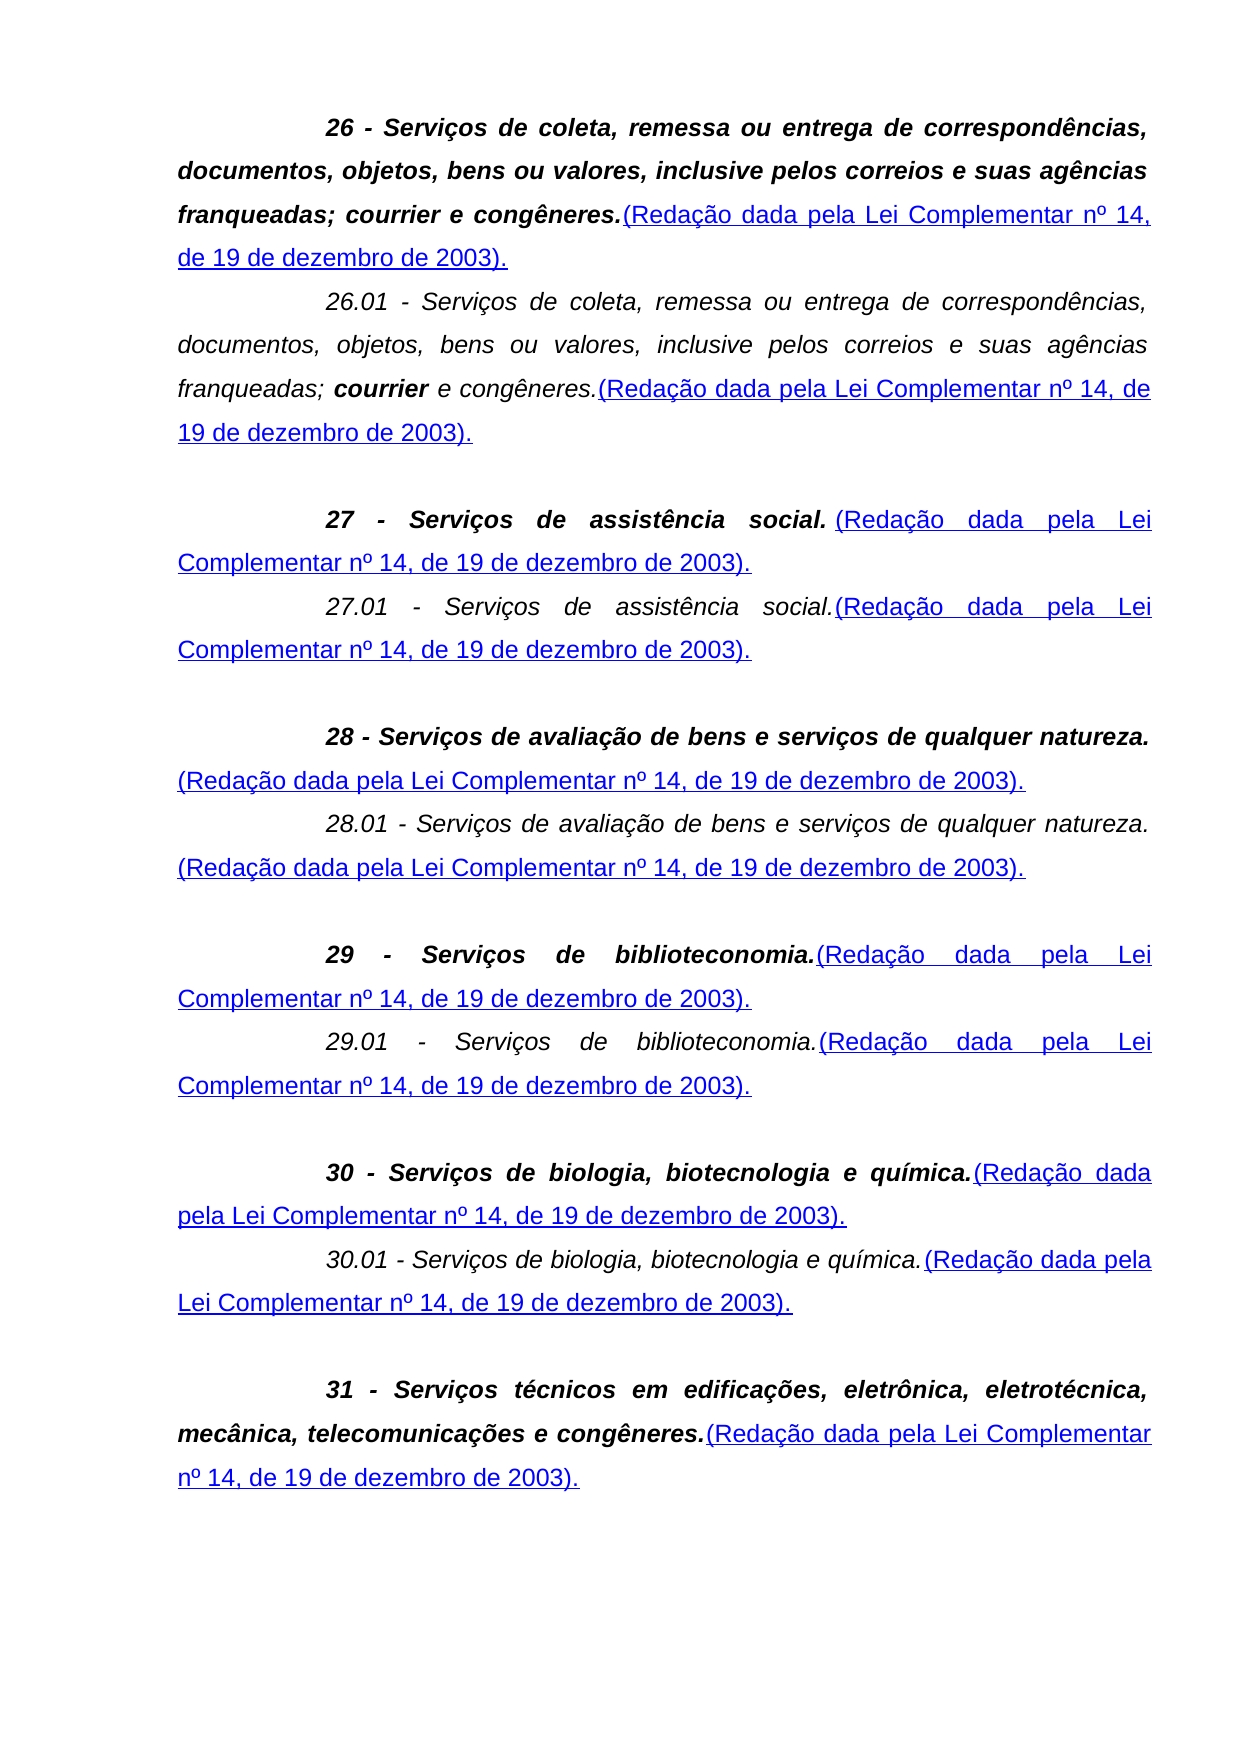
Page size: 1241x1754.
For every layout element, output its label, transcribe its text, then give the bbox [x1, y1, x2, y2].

text 28.01 - Serviços de avaliação de bens e serviços de qualquer natureza.(Redação dada pela Lei Complementar nº 14, de 19 de dezembro de 2003). [177, 809, 1152, 882]
text 26.01 - Serviços de coleta, remessa ou entrega de correspondências, documentos, objetos, bens ou valores, inclusive pelos correios e suas agências franqueadas; courrier e congêneres.(Redação dada pela Lei Complementar nº 14, de 19 de dezembro de 2003). [177, 287, 1152, 446]
text 28 - Serviços de avaliação de bens e serviços de qualquer natureza.(Redação dada pela Lei Complementar nº 14, de 19 de dezembro de 2003). [177, 722, 1152, 795]
text 27.01 - Serviços de assistência social.(Redação dada pela Lei Complementar nº 14, de 19 de dezembro de 2003). [177, 592, 1152, 664]
text 30.01 - Serviços de biologia, biotecnologia e química.(Redação dada pela Lei Complementar nº 14, de 19 de dezembro de 2003). [177, 1245, 1152, 1317]
text 31 - Serviços técnicos em edificações, eletrônica, eletrotécnica, mecânica, telecomunicações e congêneres.(Redação dada pela Lei Complementar nº 14, de 19 de dezembro de 2003). [177, 1375, 1152, 1491]
text 30 - Serviços de biologia, biotecnologia e química.(Redação dada pela Lei Complementar nº 14, de 19 de dezembro de 2003). [177, 1158, 1152, 1230]
text 26 - Serviços de coleta, remessa ou entrega de correspondências, documentos, objetos, bens ou valores, inclusive pelos correios e suas agências franqueadas; courrier e congêneres.(Redação dada pela Lei Complementar nº 14, de 19 de dezembro de 2003). [177, 113, 1152, 272]
text 29 - Serviços de biblioteconomia.(Redação dada pela Lei Complementar nº 14, de 19 de dezembro de 2003). [177, 940, 1152, 1012]
text 29.01 - Serviços de biblioteconomia.(Redação dada pela Lei Complementar nº 14, de 19 de dezembro de 2003). [177, 1027, 1152, 1099]
text 27 - Serviços de assistência social. (Redação dada pela Lei Complementar nº 14, de 19 de dezembro de 2003). [177, 504, 1152, 577]
